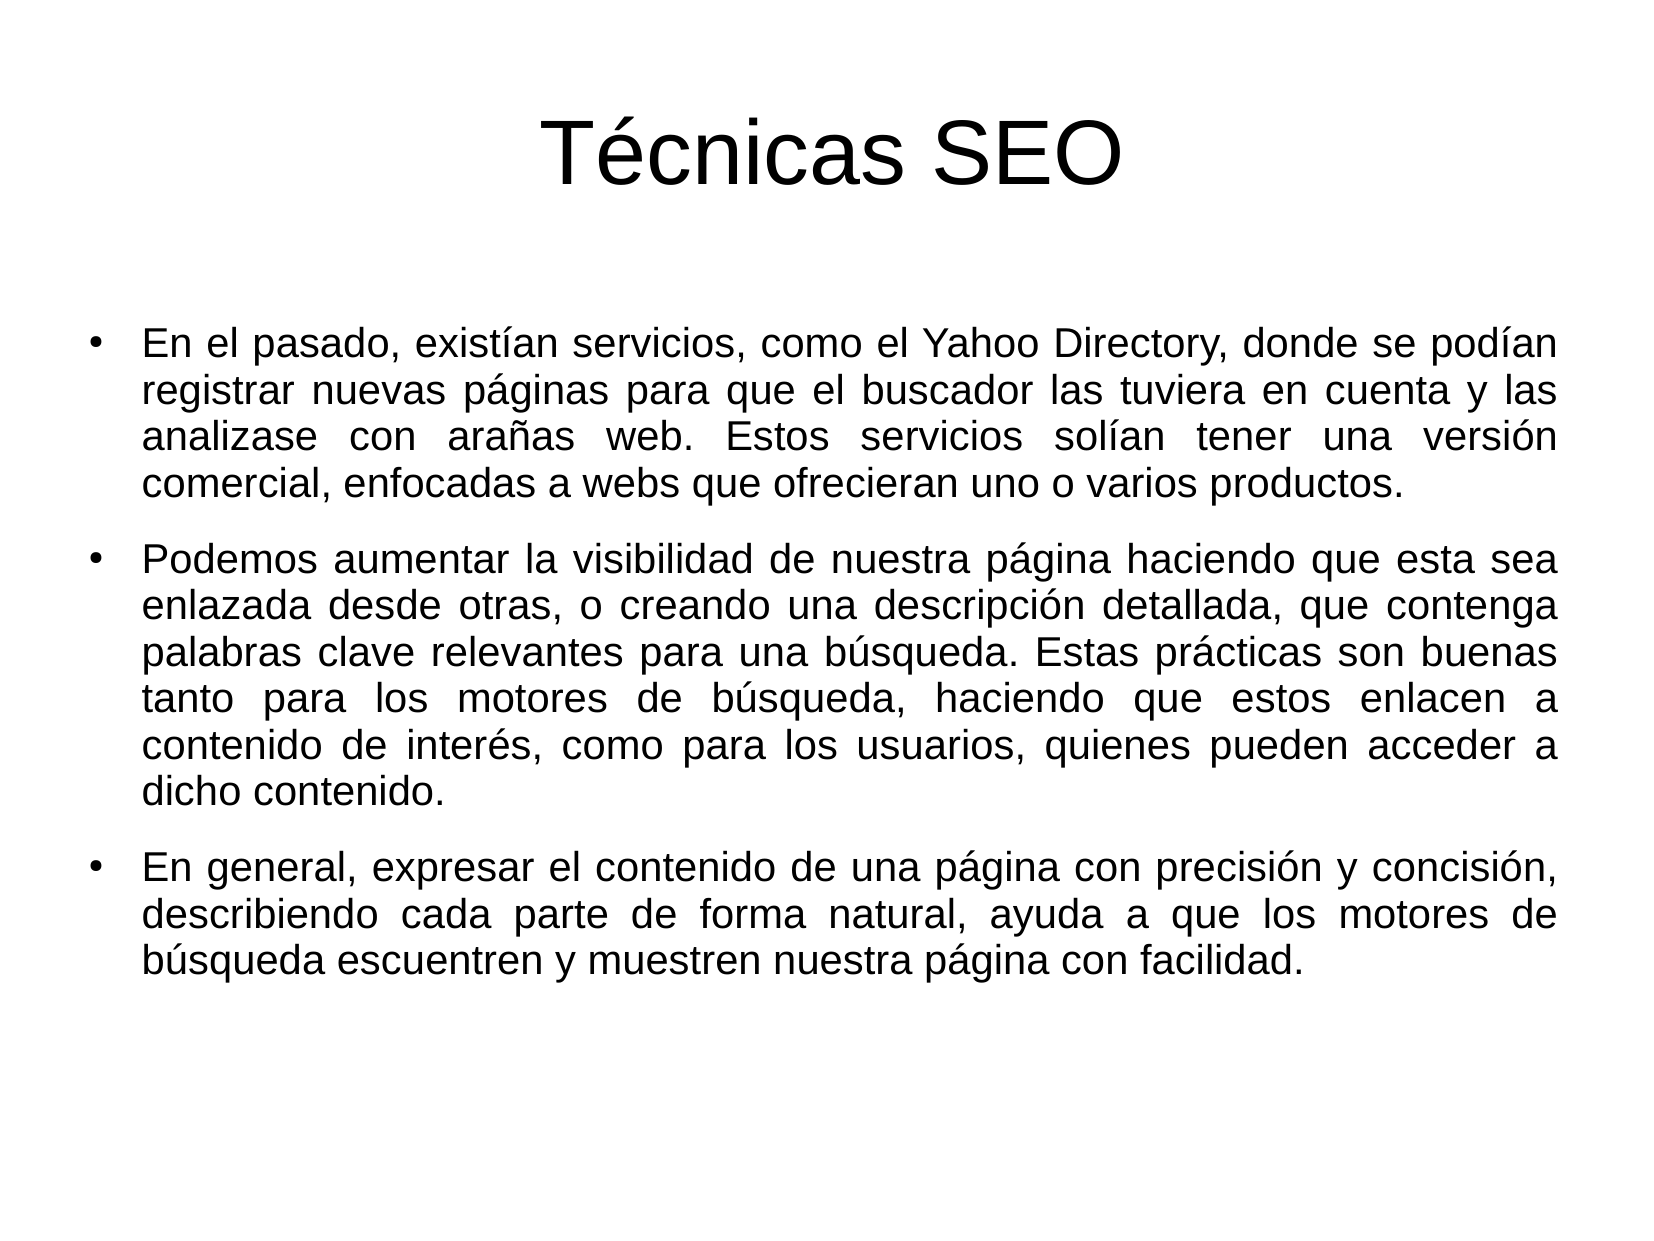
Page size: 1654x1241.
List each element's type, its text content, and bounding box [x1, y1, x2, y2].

title Técnicas SEO [88, 49, 1577, 257]
list En el pasado, existían servicios, como el Yahoo Directory, donde se podían registrar nuevas páginas para que el buscador las tuviera en cuenta y las analizase con arañas web. Estos servicios solían tener una versión comercial, enfocadas a webs que ofrecieran uno o varios productos. Podemos aumentar la visibilidad de nuestra página haciendo que esta sea enlazada desde otras, o creando una descripción detallada, que contenga palabras clave relevantes para una búsqueda. Estas prácticas son buenas tanto para los motores de búsqueda, haciendo que estos enlacen a contenido de interés, como para los usuarios, quienes pueden acceder a dicho contenido. En general, expresar el contenido de una página con precisión y concisión, describiendo cada parte de forma natural, ayuda a que los motores de búsqueda escuentren y muestren nuestra página con facilidad. [70, 320, 1559, 1134]
